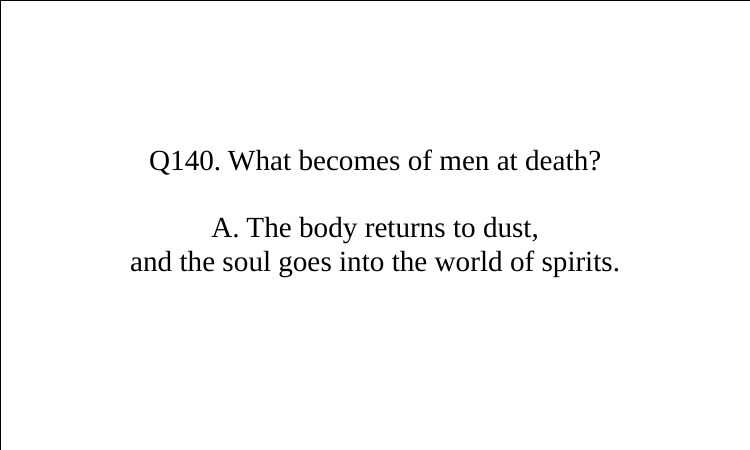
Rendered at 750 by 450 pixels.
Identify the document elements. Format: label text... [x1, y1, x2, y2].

text Q140. What becomes of men at death? A. The body returns to dust, and the soul goes into the world of spirits. [1, 9, 750, 277]
